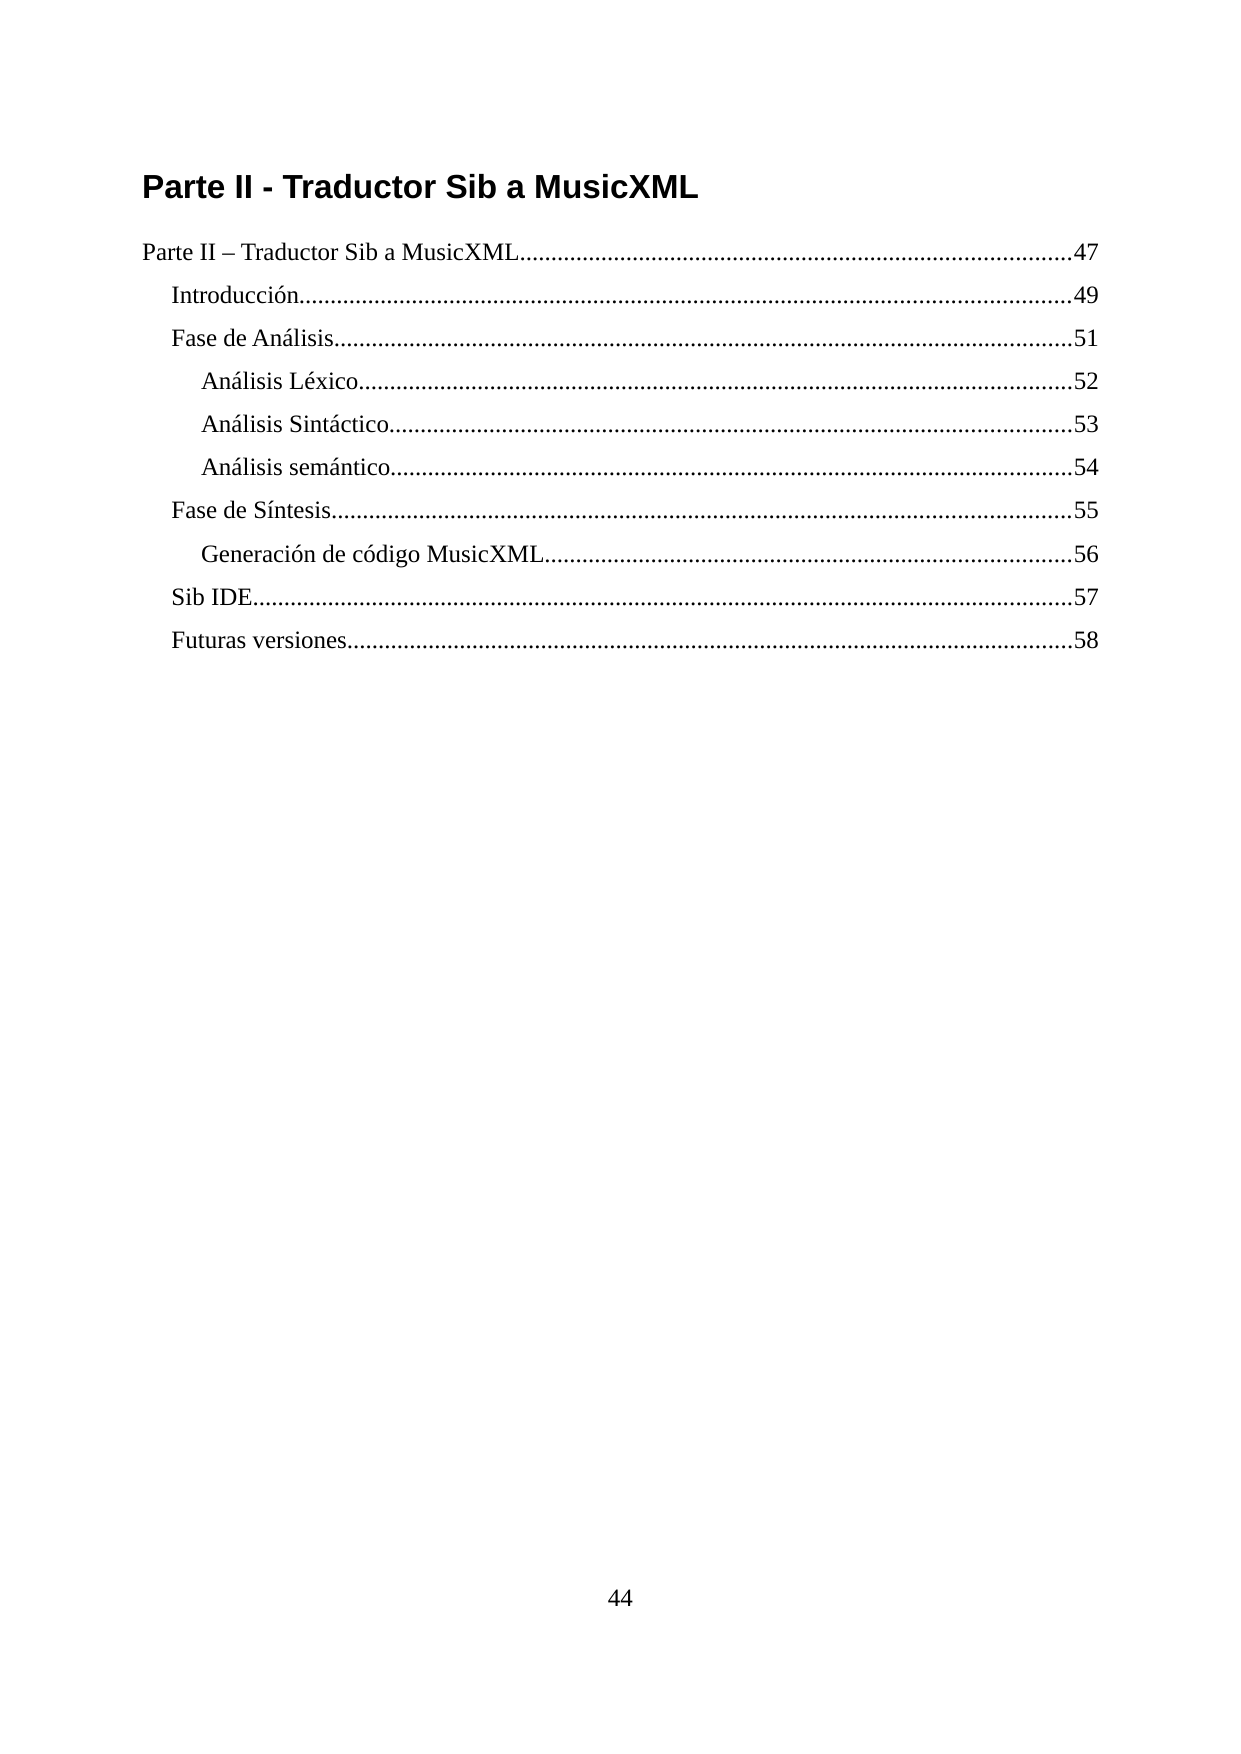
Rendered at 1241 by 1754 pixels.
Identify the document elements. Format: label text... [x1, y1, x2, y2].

text Sib IDE 57 [171, 582, 1098, 611]
text Futuras versiones 58 [171, 625, 1098, 654]
text Análisis Sintáctico 53 [201, 409, 1098, 438]
text Fase de Análisis 51 [171, 323, 1098, 352]
text Fase de Síntesis 55 [171, 496, 1098, 524]
text Análisis Léxico 52 [201, 366, 1098, 395]
text Generación de código MusicXML 56 [201, 539, 1098, 567]
text Análisis semántico 54 [201, 452, 1098, 481]
text Introducción 49 [171, 280, 1098, 309]
subtitle Parte II - Traductor Sib a MusicXML [142, 167, 1098, 205]
text Parte II – Traductor Sib a MusicXML 47 [142, 237, 1098, 266]
